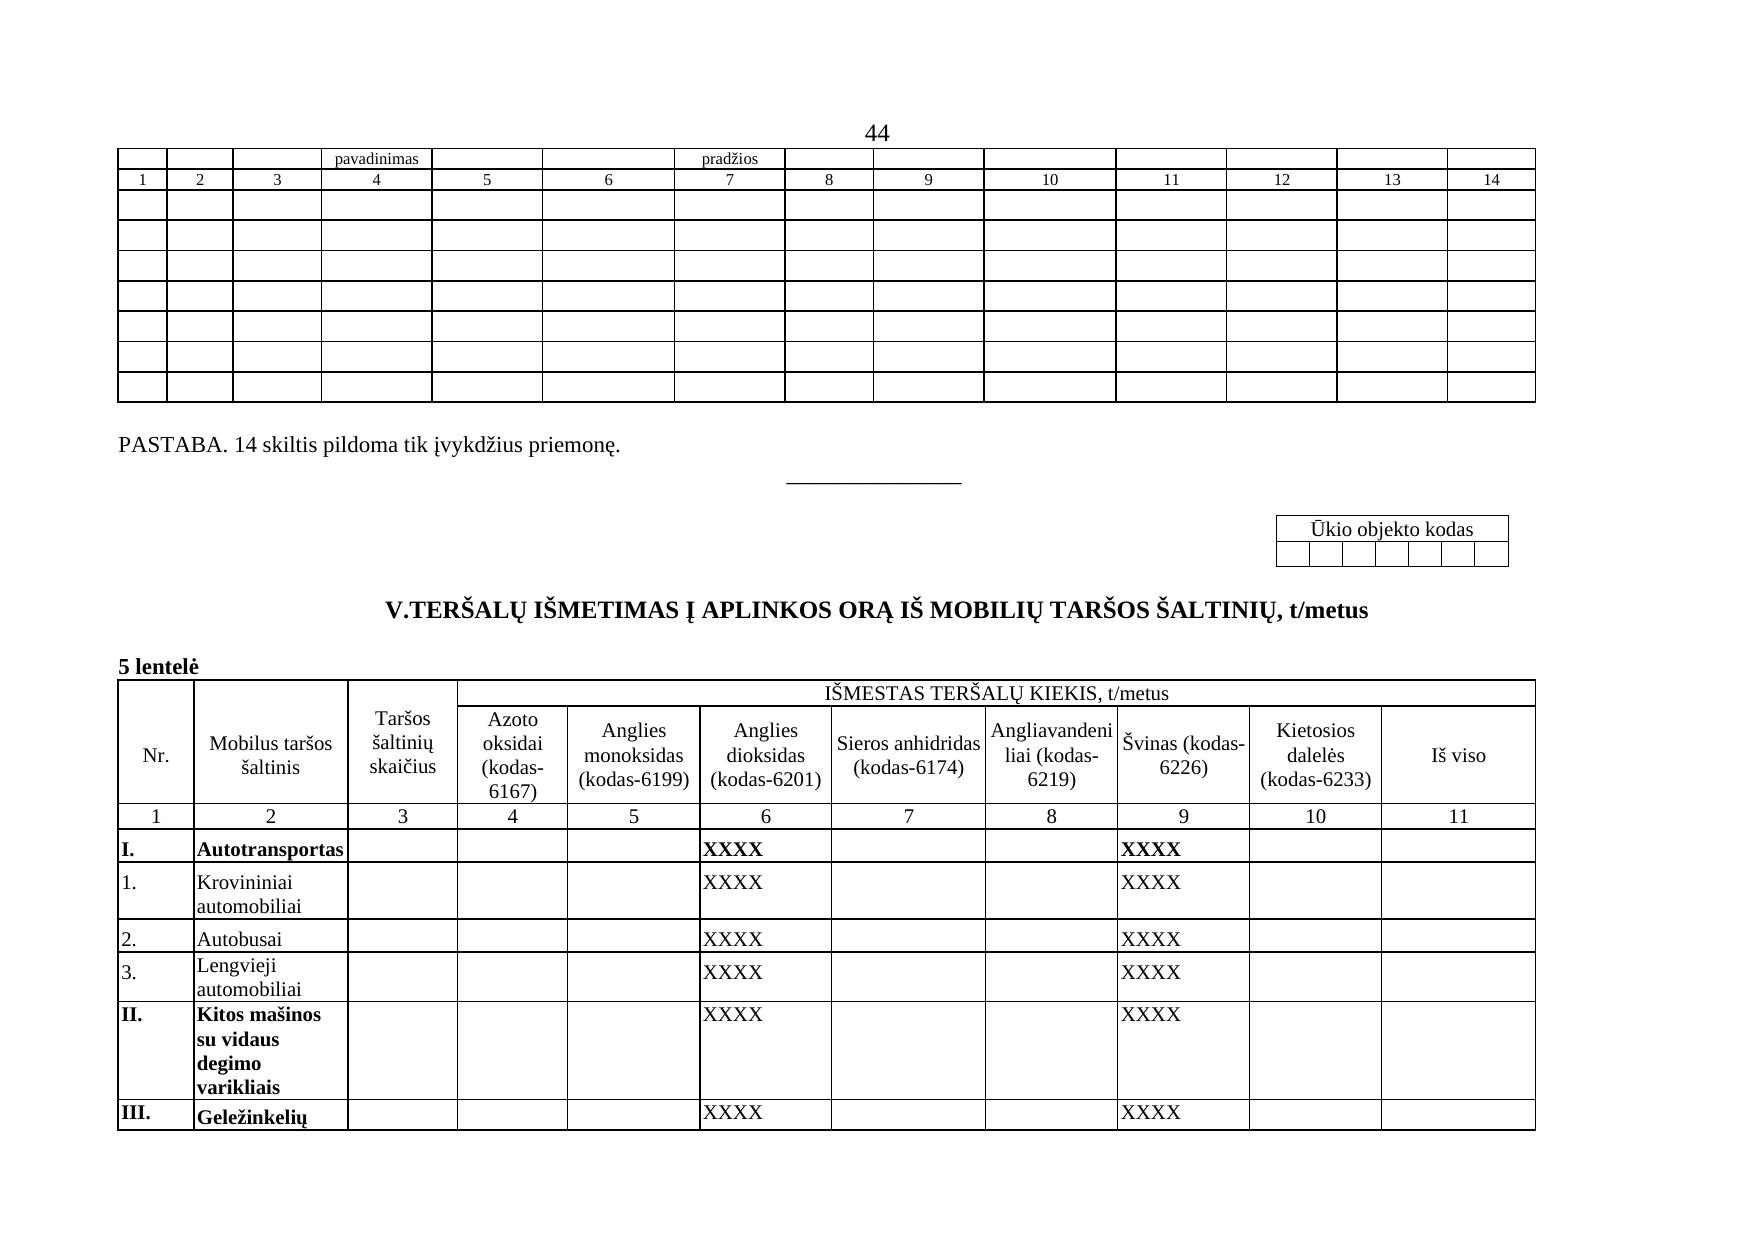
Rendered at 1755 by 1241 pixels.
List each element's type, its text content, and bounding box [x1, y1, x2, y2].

table_cell 3 [234, 170, 321, 189]
table_cell XXXX [701, 863, 831, 918]
table_cell [433, 149, 542, 168]
table_cell 5 [433, 170, 542, 189]
table_cell Geležinkelių [195, 1100, 347, 1129]
table_cell [1227, 373, 1336, 401]
table_cell Sieros anhidridas (kodas-6174) [832, 707, 985, 803]
table_cell XXXX [1118, 830, 1249, 861]
table_cell [986, 1002, 1117, 1099]
table_cell [832, 1002, 985, 1099]
table_cell [349, 863, 457, 918]
table_cell 2 [168, 170, 232, 189]
table_cell [1277, 542, 1309, 566]
table_cell [543, 251, 674, 280]
table_cell 2 [195, 804, 347, 828]
table_cell [1382, 920, 1535, 951]
table_cell [234, 342, 321, 371]
table_cell [1227, 251, 1336, 280]
table_cell [675, 342, 784, 371]
table_cell [1227, 282, 1336, 310]
table_cell XXXX [1118, 863, 1249, 918]
table_cell Kitos mašinos su vidaus degimo varikliais [195, 1002, 347, 1099]
table_cell [786, 251, 873, 280]
text 5 lentelė [118, 653, 1636, 679]
table_cell [234, 282, 321, 310]
table_cell [543, 312, 674, 341]
table_cell [433, 373, 542, 401]
table_cell XXXX [1118, 1100, 1249, 1129]
table_cell [568, 1002, 699, 1099]
table_cell [985, 282, 1115, 310]
table_cell [1250, 920, 1381, 951]
table_cell [874, 191, 983, 219]
table_cell [433, 282, 542, 310]
table_cell [1382, 953, 1535, 1001]
table_cell [786, 373, 873, 401]
table_cell [1117, 149, 1226, 168]
table_cell [322, 312, 431, 341]
table_cell [675, 221, 784, 250]
table_cell [168, 282, 232, 310]
table_cell [1227, 342, 1336, 371]
table_cell 7 [675, 170, 784, 189]
table_cell 2. [119, 920, 193, 951]
table_cell [874, 251, 983, 280]
table_cell [832, 953, 985, 1001]
table_cell [433, 221, 542, 250]
table_cell Lengvieji automobiliai [195, 953, 347, 1001]
table_cell [568, 1100, 699, 1129]
table_cell 3. [119, 953, 193, 1001]
table_cell [119, 342, 166, 371]
table_cell Angliavandeniliai (kodas-6219) [986, 707, 1117, 803]
table_cell [349, 1100, 457, 1129]
table_cell [986, 830, 1117, 861]
table_cell [1338, 282, 1447, 310]
table_cell 1 [119, 804, 193, 828]
table_cell [1382, 1002, 1535, 1099]
table_cell Kietosios dalelės (kodas-6233) [1250, 707, 1381, 803]
table_cell [675, 373, 784, 401]
table_cell 5 [568, 804, 699, 828]
table_cell 8 [786, 170, 873, 189]
table_cell [874, 373, 983, 401]
table_cell [1442, 542, 1474, 566]
table_cell 7 [832, 804, 985, 828]
table_cell [874, 221, 983, 250]
table_cell [832, 1100, 985, 1129]
table_cell [1448, 282, 1535, 310]
table_cell [168, 221, 232, 250]
table_cell [1310, 542, 1342, 566]
table_cell [322, 251, 431, 280]
text V.TERŠALŲ IŠMETIMAS Į APLINKOS ORĄ IŠ MOBILIŲ TARŠOS ŠALTINIŲ, t/metus [118, 595, 1636, 624]
table_cell pradžios [675, 149, 784, 168]
table_cell [1382, 830, 1535, 861]
table_cell [168, 342, 232, 371]
table_cell [568, 863, 699, 918]
text PASTABA. 14 skiltis pildoma tik įvykdžius priemonę. [118, 432, 1636, 458]
table_cell Autobusai [195, 920, 347, 951]
table_cell 4 [322, 170, 431, 189]
table_cell [1343, 542, 1375, 566]
table_cell [1475, 542, 1508, 566]
table_cell XXXX [701, 830, 831, 861]
table_cell [119, 373, 166, 401]
table_cell 8 [986, 804, 1117, 828]
table_cell [322, 282, 431, 310]
table_cell [543, 373, 674, 401]
table_cell [1338, 221, 1447, 250]
table_cell Iš viso [1382, 707, 1535, 803]
table_cell [543, 191, 674, 219]
table_cell [1448, 342, 1535, 371]
table_cell [119, 149, 166, 168]
table_cell [543, 282, 674, 310]
table_cell [234, 191, 321, 219]
table_cell XXXX [701, 1002, 831, 1099]
table_cell XXXX [701, 920, 831, 951]
table_cell XXXX [1118, 1002, 1249, 1099]
text ______________ [118, 458, 1636, 487]
table_cell [832, 920, 985, 951]
table_cell [119, 221, 166, 250]
table_cell [1250, 1002, 1381, 1099]
table_cell [433, 312, 542, 341]
table_cell 4 [458, 804, 567, 828]
table_cell [322, 221, 431, 250]
table_cell Švinas (kodas-6226) [1118, 707, 1249, 803]
table_cell [786, 149, 873, 168]
table_cell [1338, 191, 1447, 219]
table_cell [1448, 149, 1535, 168]
table_header [119, 681, 193, 705]
table_header Ūkio objekto kodas [1277, 516, 1508, 541]
table_cell [349, 953, 457, 1001]
table_cell Azoto oksidai (kodas-6167) [458, 707, 567, 803]
table_cell [1250, 830, 1381, 861]
table_cell [168, 312, 232, 341]
table_cell 1 [119, 170, 166, 189]
table_cell 6 [701, 804, 831, 828]
table_cell [986, 953, 1117, 1001]
table_cell 9 [1118, 804, 1249, 828]
table_cell [786, 191, 873, 219]
table_cell [675, 312, 784, 341]
table_cell Anglies monoksidas (kodas-6199) [568, 707, 699, 803]
table_cell [986, 863, 1117, 918]
table_cell [119, 282, 166, 310]
table_cell XXXX [701, 953, 831, 1001]
table_cell Nr. [119, 705, 193, 803]
table_cell II. [119, 1002, 193, 1099]
table_cell [985, 342, 1115, 371]
table_cell [986, 920, 1117, 951]
table_cell 1. [119, 863, 193, 918]
table_cell [986, 1100, 1117, 1129]
table_cell 9 [874, 170, 983, 189]
table_cell [119, 251, 166, 280]
table_cell [874, 282, 983, 310]
table_cell [543, 342, 674, 371]
table_cell [349, 1002, 457, 1099]
table_cell [322, 373, 431, 401]
table_cell [1382, 1100, 1535, 1129]
table_cell 6 [543, 170, 674, 189]
table_cell [458, 953, 567, 1001]
table_cell [349, 920, 457, 951]
table_cell [168, 251, 232, 280]
table_cell [1117, 373, 1226, 401]
table_cell [568, 920, 699, 951]
table_cell [543, 149, 674, 168]
table_cell [1382, 863, 1535, 918]
table_cell 12 [1227, 170, 1336, 189]
table_cell [1376, 542, 1408, 566]
table_cell [1250, 953, 1381, 1001]
table_cell Anglies dioksidas (kodas-6201) [701, 707, 831, 803]
table_cell [1338, 312, 1447, 341]
table_cell [168, 149, 232, 168]
table_cell Krovininiai automobiliai [195, 863, 347, 918]
table_cell [874, 312, 983, 341]
table_cell [1227, 312, 1336, 341]
table_cell [458, 830, 567, 861]
table_cell [568, 830, 699, 861]
table_cell [1117, 221, 1226, 250]
table_cell 14 [1448, 170, 1535, 189]
table_cell 10 [985, 170, 1115, 189]
table_cell [1338, 149, 1447, 168]
table_cell [1117, 251, 1226, 280]
table_cell XXXX [1118, 920, 1249, 951]
table_cell [234, 221, 321, 250]
table_cell [985, 312, 1115, 341]
table_cell [832, 830, 985, 861]
table_header IŠMESTAS TERŠALŲ KIEKIS, t/metus [458, 681, 1535, 705]
table_cell [234, 373, 321, 401]
table_cell 11 [1117, 170, 1226, 189]
table_header [234, 149, 321, 168]
table_cell [349, 830, 457, 861]
table_cell 3 [349, 804, 457, 828]
table_header [195, 681, 347, 705]
table_cell [1117, 312, 1226, 341]
table_cell [1338, 251, 1447, 280]
table_cell [568, 953, 699, 1001]
table_cell [675, 282, 784, 310]
table_cell [1250, 1100, 1381, 1129]
table_cell [458, 863, 567, 918]
table_cell [985, 191, 1115, 219]
table_cell [1227, 149, 1336, 168]
table_cell [1448, 312, 1535, 341]
table_cell Autotransportas [195, 830, 347, 861]
table_cell III. [119, 1100, 193, 1129]
table_header [985, 149, 1115, 168]
table_cell [675, 251, 784, 280]
table_cell [985, 251, 1115, 280]
table_header Taršos šaltinių skaičius [349, 681, 457, 803]
table_cell [458, 1100, 567, 1129]
table_cell [433, 191, 542, 219]
table_cell [786, 312, 873, 341]
table_cell XXXX [701, 1100, 831, 1129]
table_cell [1448, 251, 1535, 280]
table_cell [458, 1002, 567, 1099]
table_cell [1448, 373, 1535, 401]
table_cell [1409, 542, 1441, 566]
table_cell [1117, 191, 1226, 219]
table_cell [874, 342, 983, 371]
table_cell [1448, 221, 1535, 250]
table_cell pavadinimas [322, 149, 431, 168]
table_cell [433, 251, 542, 280]
table_cell [1227, 221, 1336, 250]
table_cell [786, 342, 873, 371]
table_cell [433, 342, 542, 371]
table_cell 13 [1338, 170, 1447, 189]
table_cell 11 [1382, 804, 1535, 828]
table_cell [1338, 373, 1447, 401]
table_cell XXXX [1118, 953, 1249, 1001]
table_header [874, 149, 983, 168]
table_cell [675, 191, 784, 219]
table_cell Mobilus taršos šaltinis [195, 705, 347, 803]
table_cell [1117, 342, 1226, 371]
table_cell [832, 863, 985, 918]
table_cell [1338, 342, 1447, 371]
table_cell [1250, 863, 1381, 918]
table_cell [985, 373, 1115, 401]
table_cell 10 [1250, 804, 1381, 828]
table_cell [786, 282, 873, 310]
table_cell [1117, 282, 1226, 310]
table_cell [543, 221, 674, 250]
table_cell I. [119, 830, 193, 861]
table_cell [234, 312, 321, 341]
table_cell [322, 191, 431, 219]
table_cell [1227, 191, 1336, 219]
table_cell [119, 312, 166, 341]
table_cell [234, 251, 321, 280]
table_cell [168, 191, 232, 219]
table_cell [119, 191, 166, 219]
table_cell [786, 221, 873, 250]
table_cell [168, 373, 232, 401]
table_cell [1448, 191, 1535, 219]
table_cell [458, 920, 567, 951]
table_cell [985, 221, 1115, 250]
table_cell [322, 342, 431, 371]
